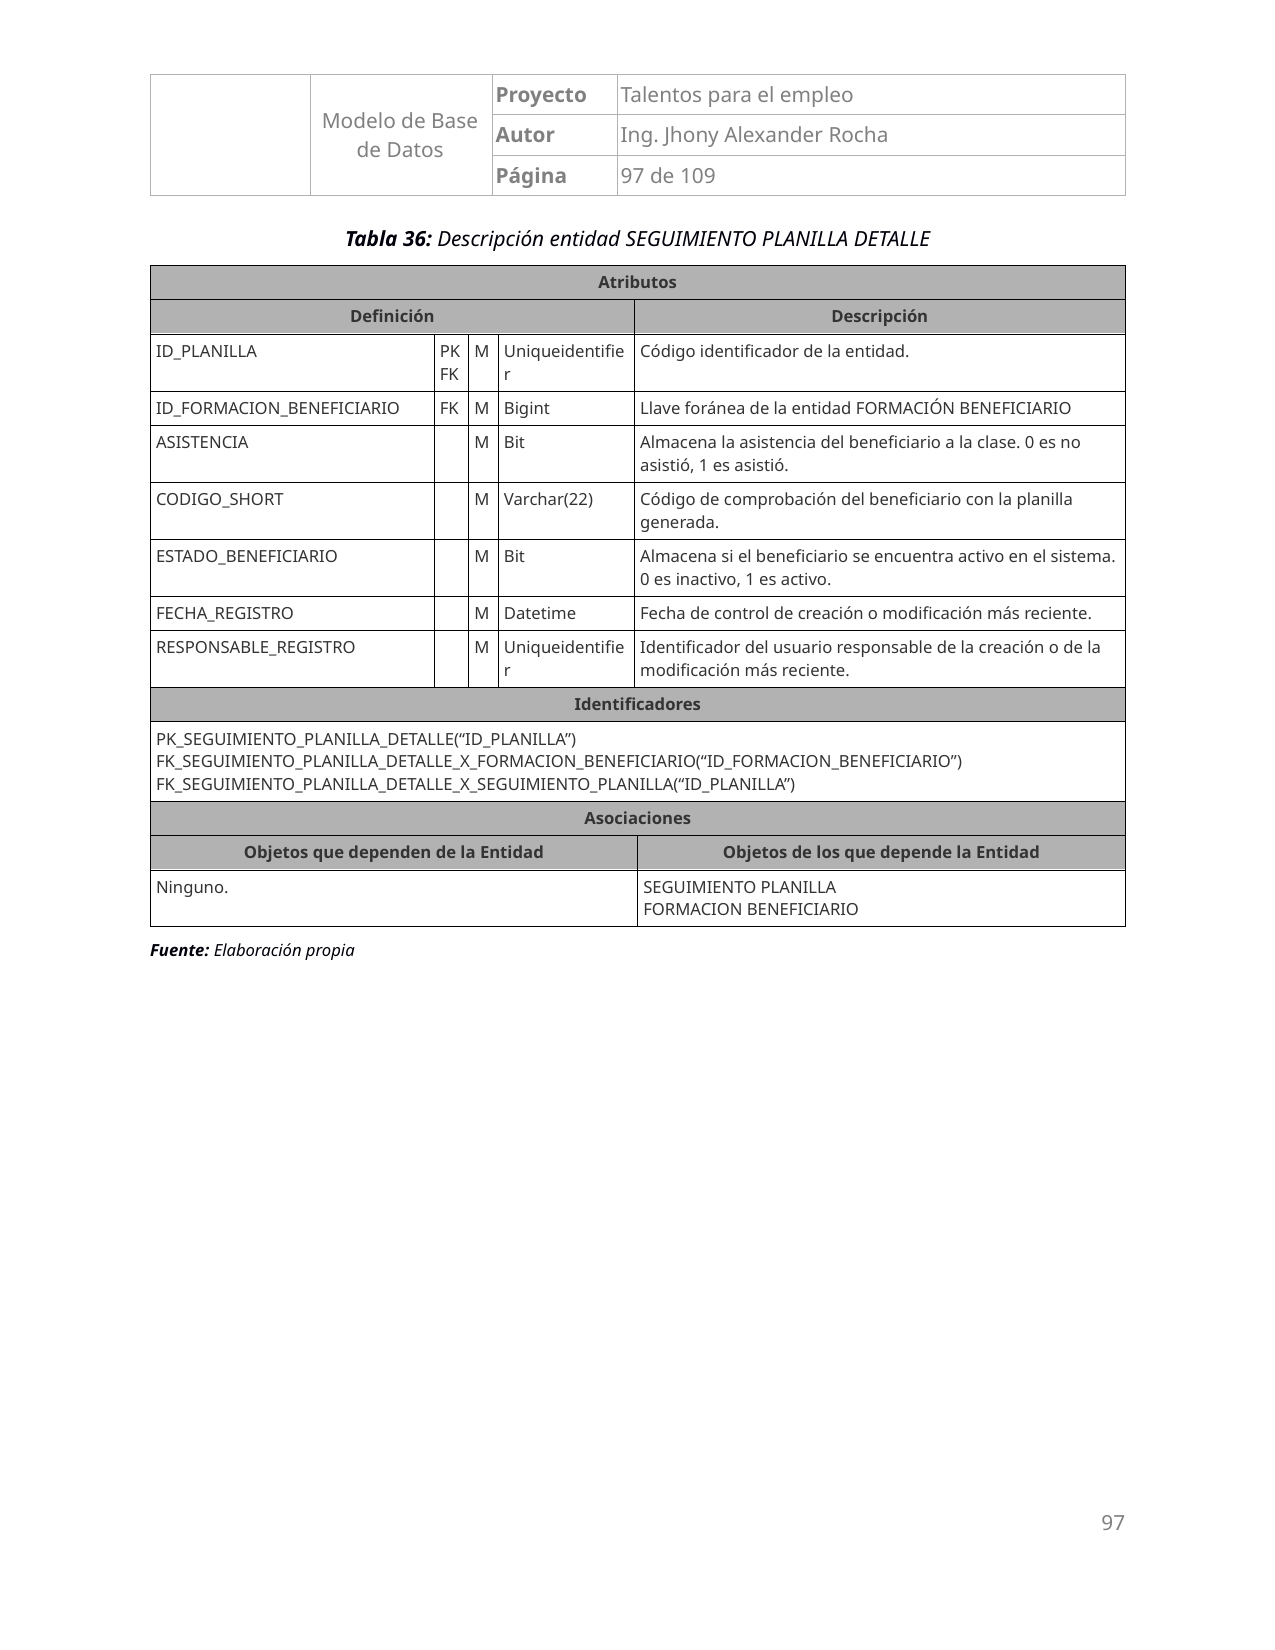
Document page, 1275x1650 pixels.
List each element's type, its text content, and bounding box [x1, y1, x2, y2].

table_cell [435, 483, 468, 539]
table_cell Ninguno. [151, 871, 637, 926]
table_cell Descripción [635, 300, 1125, 333]
table_cell Bit [499, 426, 634, 482]
table_cell Código de comprobación del beneficiario con la planilla generada. [635, 483, 1125, 539]
table_cell Código identificador de la entidad. [635, 335, 1125, 391]
table_cell Almacena si el beneficiario se encuentra activo en el sistema. 0 es inactivo, 1 es activo. [635, 540, 1125, 596]
table_header Atributos [151, 266, 1125, 299]
table_cell [435, 597, 468, 630]
table_cell RESPONSABLE_REGISTRO [151, 631, 434, 687]
table_cell Bit [499, 540, 634, 596]
table_cell [435, 540, 468, 596]
table_cell FK [435, 392, 468, 425]
table_cell Identificador del usuario responsable de la creación o de la modificación más reciente. [635, 631, 1125, 687]
table_cell Varchar(22) [499, 483, 634, 539]
table_cell Uniqueidentifier [499, 335, 634, 391]
table_cell Uniqueidentifier [499, 631, 634, 687]
text Fuente: Elaboración propia [150, 939, 1125, 962]
table_cell M [469, 631, 498, 687]
table_cell [435, 426, 468, 482]
table_cell Llave foránea de la entidad FORMACIÓN BENEFICIARIO [635, 392, 1125, 425]
table_cell M [469, 426, 498, 482]
table_cell Objetos que dependen de la Entidad [151, 836, 637, 869]
table_cell Almacena la asistencia del beneficiario a la clase. 0 es no asistió, 1 es asistió. [635, 426, 1125, 482]
table_cell M [469, 483, 498, 539]
table_cell ASISTENCIA [151, 426, 434, 482]
table_cell Datetime [499, 597, 634, 630]
table_cell Objetos de los que depende la Entidad [638, 836, 1125, 869]
table_cell ID_FORMACION_BENEFICIARIO [151, 392, 434, 425]
table_cell M [469, 597, 498, 630]
table_cell Definición [151, 300, 634, 333]
table_cell PK_SEGUIMIENTO_PLANILLA_DETALLE(“ID_PLANILLA”) FK_SEGUIMIENTO_PLANILLA_DETALLE_X_FORMACION_BENEFICIARIO(“ID_FORMACION_BENEFICIARIO”) FK_SEGUIMIENTO_PLANILLA_DETALLE_X_SEGUIMIENTO_PLANILLA(“ID_PLANILLA”) [151, 722, 1125, 801]
table_cell ESTADO_BENEFICIARIO [151, 540, 434, 596]
table_cell [435, 631, 468, 687]
table_cell ID_PLANILLA [151, 335, 434, 391]
table_cell Bigint [499, 392, 634, 425]
table_cell Asociaciones [151, 802, 1125, 835]
table_cell FECHA_REGISTRO [151, 597, 434, 630]
table_cell Identificadores [151, 688, 1125, 721]
text Tabla 36: Descripción entidad SEGUIMIENTO PLANILLA DETALLE [150, 224, 1125, 252]
table_cell M [469, 335, 498, 391]
table_cell M [469, 392, 498, 425]
table_cell CODIGO_SHORT [151, 483, 434, 539]
table_cell Fecha de control de creación o modificación más reciente. [635, 597, 1125, 630]
table_cell PK FK [435, 335, 468, 391]
table_cell M [469, 540, 498, 596]
table_cell SEGUIMIENTO PLANILLA FORMACION BENEFICIARIO [638, 871, 1125, 926]
